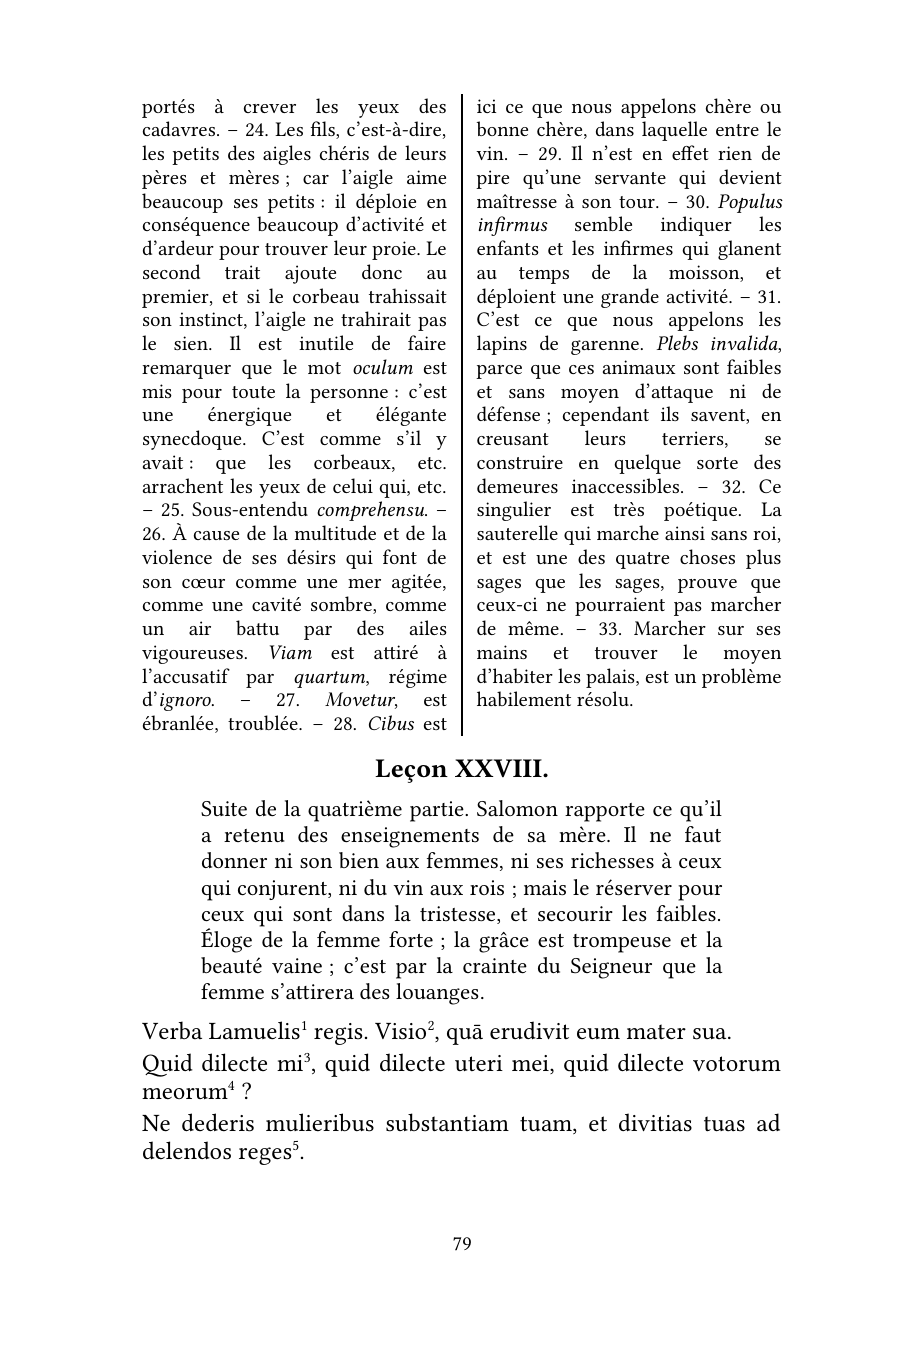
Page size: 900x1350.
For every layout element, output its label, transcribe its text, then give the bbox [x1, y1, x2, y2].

text Ne dederis mulieribus substantiam tuam, et divitias tuas ad delendos reges5. [142, 1108, 782, 1166]
text Leçon XXVIII. [142, 753, 782, 784]
text ici ce que nous appelons chère ou bonne chère, dans laquelle entre le vin. – 29. Il n’est en effet rien de pire qu’une servante qui devient maîtresse à son tour. – 30. Populus infirmus semble indiquer les enfants et les infirmes qui glanent au temps de la moisson, et déploient une grande activité. – 31. C’est ce que nous appelons les lapins de garenne. Plebs invalida, parce que ces animaux sont faibles et sans moyen d’attaque ni de défense ; cependant ils savent, en creusant leurs terriers, se construire en quelque sorte des demeures inaccessibles. – 32. Ce singulier est très poétique. La sauterelle qui marche ainsi sans roi, et est une des quatre choses plus sages que les sages, prouve que ceux-ci ne pourraient pas marcher de même. – 33. Marcher sur ses mains et trouver le moyen d’habiter les palais, est un problème habilement résolu. [476, 94, 782, 712]
text Suite de la quatrième partie. Salomon rapporte ce qu’il a retenu des enseignements de sa mère. Il ne faut donner ni son bien aux femmes, ni ses richesses à ceux qui conjurent, ni du vin aux rois ; mais le réserver pour ceux qui sont dans la tristesse, et secourir les faibles. Éloge de la femme forte ; la grâce est trompeuse et la beauté vaine ; c’est par la crainte du Seigneur que la femme s’attirera des louanges. [201, 796, 723, 1005]
text Quid dilecte mi3, quid dilecte uteri mei, quid dilecte votorum meorum4 ? [142, 1048, 782, 1106]
text portés à crever les yeux des cadavres. – 24. Les fils, c’est-à-dire, les petits des aigles chéris de leurs pères et mères ; car l’aigle aime beaucoup ses petits : il déploie en conséquence beaucoup d’activité et d’ardeur pour trouver leur proie. Le second trait ajoute donc au premier, et si le corbeau trahissait son instinct, l’aigle ne trahirait pas le sien. Il est inutile de faire remarquer que le mot oculum est mis pour toute la personne : c’est une énergique et élégante synecdoque. C’est comme s’il y avait : que les corbeaux, etc. arrachent les yeux de celui qui, etc. – 25. Sous-entendu comprehensu. – 26. À cause de la multitude et de la violence de ses désirs qui font de son cœur comme une mer agitée, comme une cavité sombre, comme un air battu par des ailes vigoureuses. Viam est attiré à l’accusatif par quartum, régime d’ignoro. – 27. Movetur, est ébranlée, troublée. – 28. Cibus est [142, 94, 447, 736]
text Verba Lamuelis1 regis. Visio2, quā erudivit eum mater sua. [142, 1017, 782, 1046]
